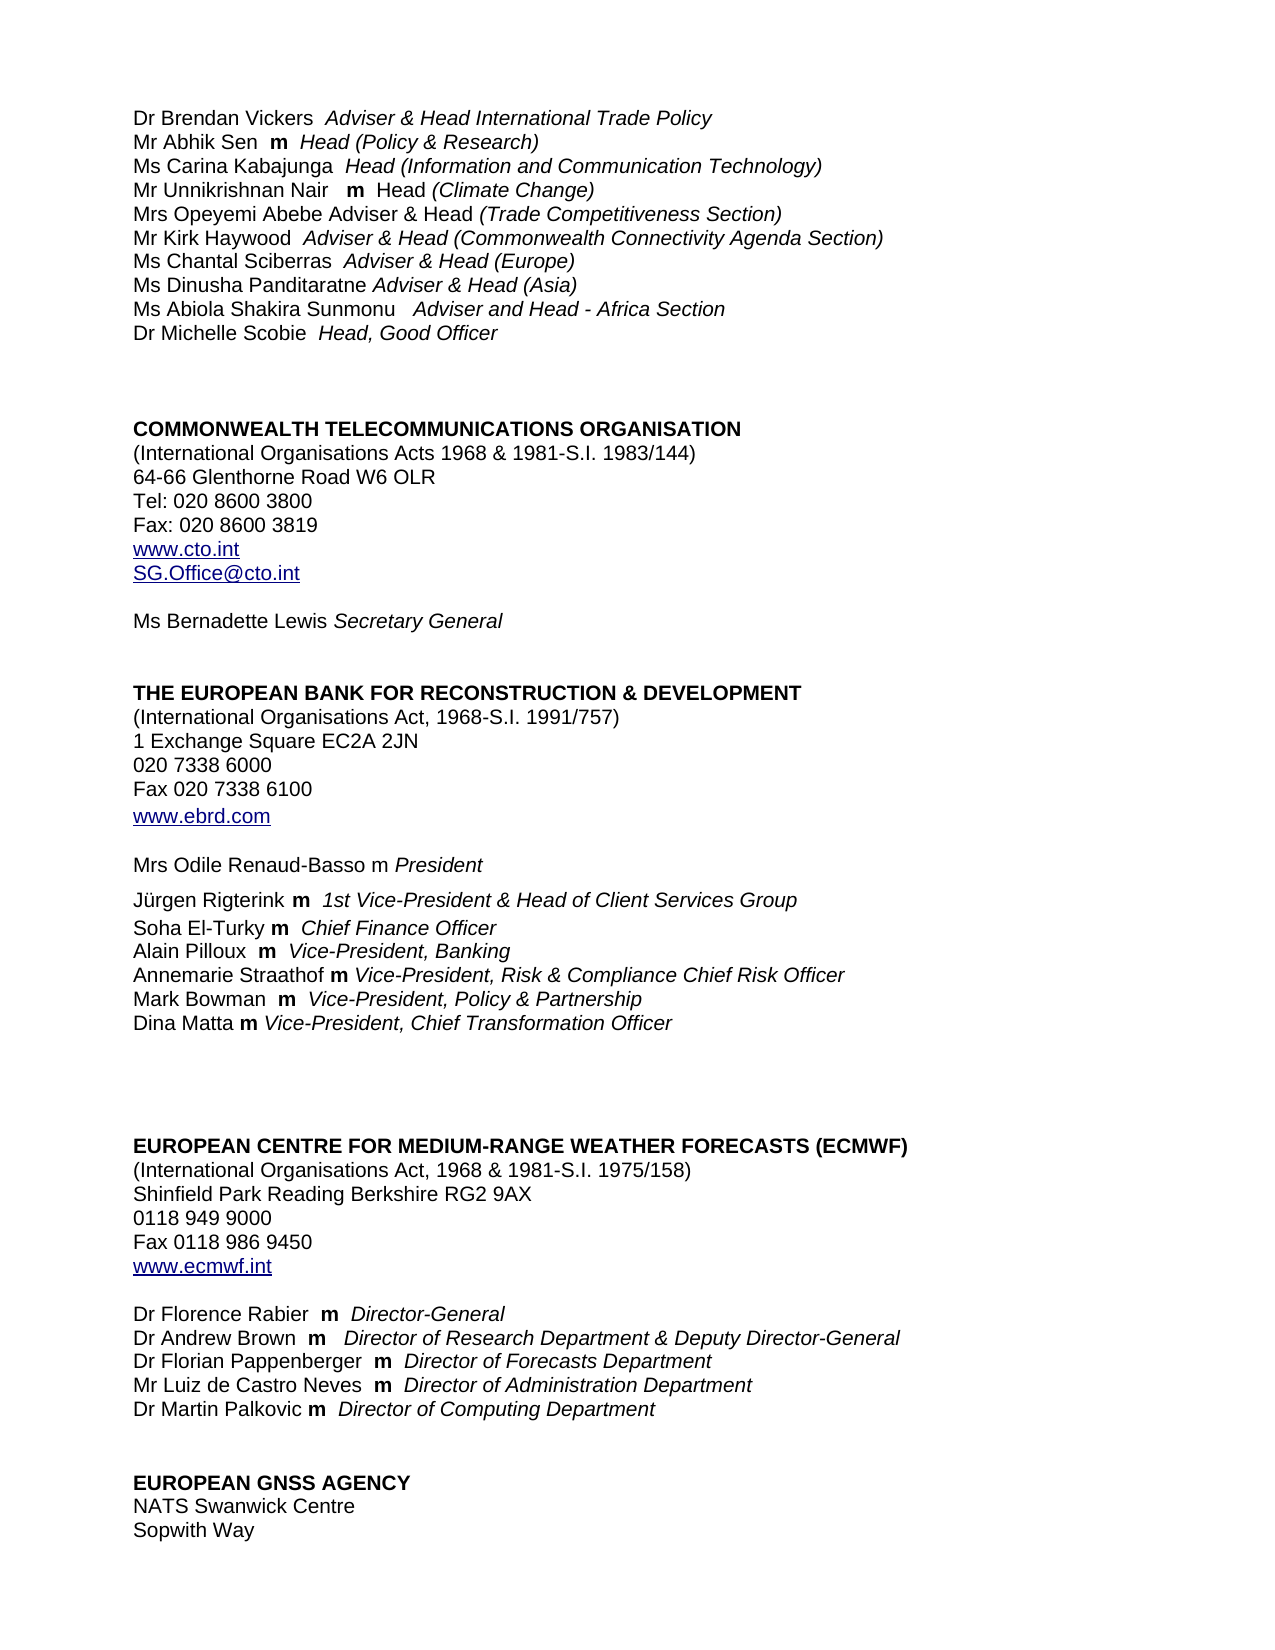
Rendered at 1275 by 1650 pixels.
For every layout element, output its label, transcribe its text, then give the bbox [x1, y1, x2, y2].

text Ms Dinusha Panditaratne Adviser & Head (Asia) [133, 273, 1181, 297]
text Mr Abhik Sen m Head (Policy & Research) [133, 129, 1181, 153]
text Mrs Opeyemi Abebe Adviser & Head (Trade Competitiveness Section) [133, 201, 1181, 225]
text (International Organisations Act, 1968-S.I. 1991/757) [133, 704, 1181, 728]
text Mr Unnikrishnan Nair m Head (Climate Change) [133, 177, 1181, 201]
text Dr Michelle Scobie Head, Good Officer [133, 321, 1181, 345]
text THE EUROPEAN BANK FOR RECONSTRUCTION & DEVELOPMENT [133, 681, 1181, 704]
text EUROPEAN CENTRE FOR MEDIUM-RANGE WEATHER FORECASTS (ECMWF) [133, 1134, 1181, 1158]
text Fax 020 7338 6100 [133, 776, 1181, 800]
text www.cto.int [133, 537, 1181, 561]
text www.ebrd.com [133, 800, 1181, 829]
text Alain Pilloux m Vice-President, Banking [133, 939, 1181, 963]
text 1 Exchange Square EC2A 2JN [133, 728, 1181, 752]
text Annemarie Straathof m Vice-President, Risk & Compliance Chief Risk Officer [133, 963, 1181, 987]
text Dr Andrew Brown m Director of Research Department & Deputy Director-General [133, 1325, 1181, 1349]
text Sopwith Way [133, 1518, 1181, 1542]
text Soha El-Turky m Chief Finance Officer [133, 915, 1181, 939]
text 0118 949 9000 [133, 1206, 1181, 1229]
text (International Organisations Acts 1968 & 1981-S.I. 1983/144) [133, 441, 1181, 465]
text Dr Florian Pappenberger m Director of Forecasts Department [133, 1349, 1181, 1373]
text Mr Kirk Haywood Adviser & Head (Commonwealth Connectivity Agenda Section) [133, 225, 1181, 249]
text Shinfield Park Reading Berkshire RG2 9AX [133, 1182, 1181, 1206]
text EUROPEAN GNSS AGENCY [133, 1470, 1181, 1494]
text Mr Luiz de Castro Neves m Director of Administration Department [133, 1373, 1181, 1397]
text NATS Swanwick Centre [133, 1494, 1181, 1518]
text Mark Bowman m Vice-President, Policy & Partnership [133, 987, 1181, 1011]
text Dr Brendan Vickers Adviser & Head International Trade Policy [133, 106, 1181, 129]
text (International Organisations Act, 1968 & 1981-S.I. 1975/158) [133, 1158, 1181, 1182]
text Mrs Odile Renaud-Basso m President [133, 853, 1181, 877]
text Dr Martin Palkovic m Director of Computing Department [133, 1397, 1181, 1421]
text Ms Chantal Sciberras Adviser & Head (Europe) [133, 249, 1181, 273]
text Ms Carina Kabajunga Head (Information and Communication Technology) [133, 153, 1181, 177]
text Ms Bernadette Lewis Secretary General [133, 609, 1181, 633]
text COMMONWEALTH TELECOMMUNICATIONS ORGANISATION [133, 417, 1181, 441]
text Jürgen Rigterink m 1st Vice-President & Head of Client Services Group [133, 877, 1181, 915]
text Fax 0118 986 9450 [133, 1229, 1181, 1253]
text Ms Abiola Shakira Sunmonu Adviser and Head - Africa Section [133, 297, 1181, 321]
text Dina Matta m Vice-President, Chief Transformation Officer [133, 1011, 1181, 1035]
text 64-66 Glenthorne Road W6 OLR [133, 465, 1181, 489]
text www.ecmwf.int [133, 1253, 1181, 1277]
text 020 7338 6000 [133, 752, 1181, 776]
text Fax: 020 8600 3819 [133, 513, 1181, 537]
text Dr Florence Rabier m Director-General [133, 1301, 1181, 1325]
text SG.Office@cto.int [133, 561, 1181, 585]
text Tel: 020 8600 3800 [133, 489, 1181, 513]
